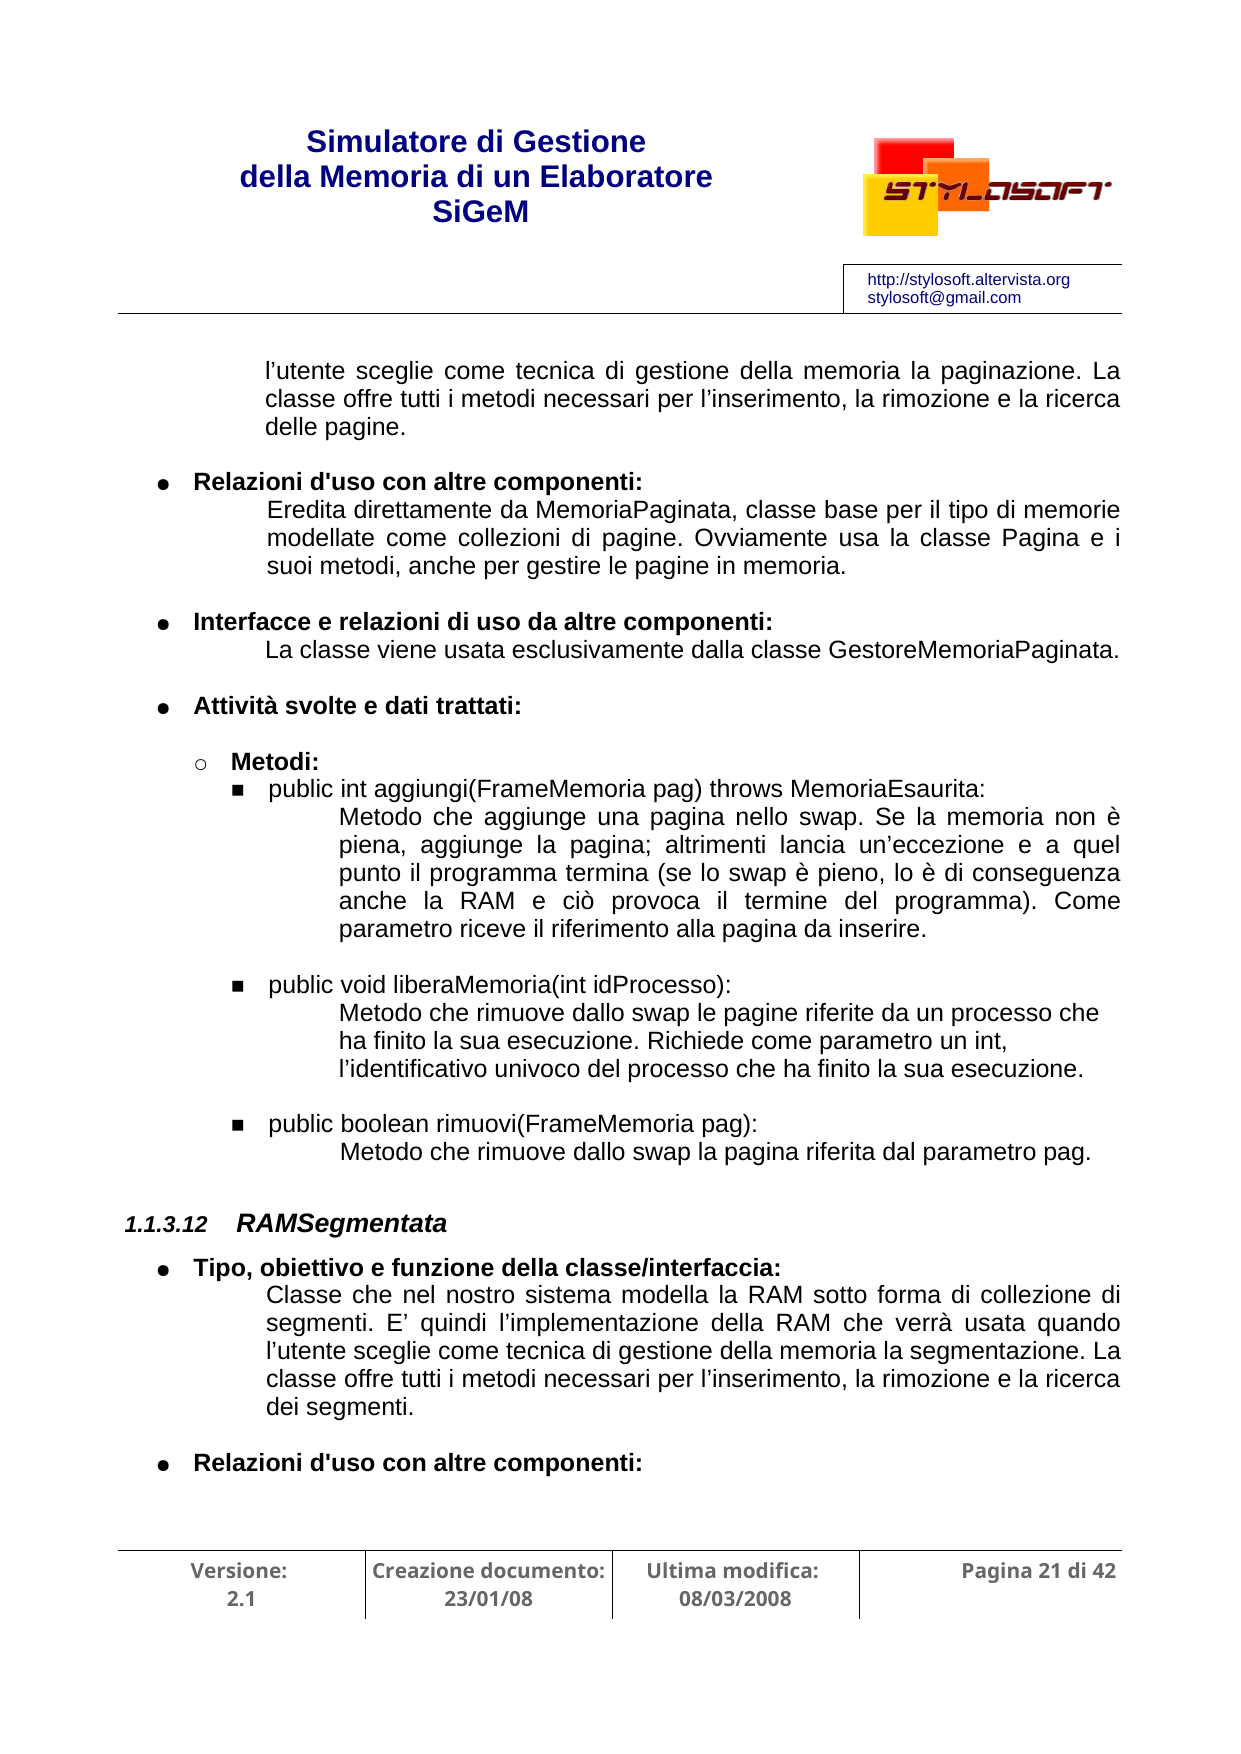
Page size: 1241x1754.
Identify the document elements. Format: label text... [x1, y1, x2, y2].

list Relazioni d'uso con altre componenti: [156, 1449, 1122, 1477]
text l’utente sceglie come tecnica di gestione della memoria la paginazione. La classe offre tutti i metodi necessari per l’inserimento, la rimozione e la ricerca delle pagine. [265, 357, 1122, 440]
list Tipo, obiettivo e funzione della classe/interfaccia: [156, 1253, 1122, 1281]
list public void liberaMemoria(int idProcesso): [231, 971, 1122, 999]
text Eredita direttamente da MemoriaPaginata, classe base per il tipo di memorie modellate come collezioni di pagine. Ovviamente usa la classe Pagina e i suoi metodi, anche per gestire le pagine in memoria. [267, 496, 1122, 580]
list public int aggiungi(FrameMemoria pag) throws MemoriaEsaurita: [231, 775, 1122, 803]
text Classe che nel nostro sistema modella la RAM sotto forma di collezione di segmenti. E’ quindi l’implementazione della RAM che verrà usata quando l’utente sceglie come tecnica di gestione della memoria la segmentazione. La classe offre tutti i metodi necessari per l’inserimento, la rimozione e la ricerca dei segmenti. [266, 1281, 1122, 1421]
list Metodi: [193, 747, 1122, 775]
list public boolean rimuovi(FrameMemoria pag): [231, 1110, 1122, 1138]
text Metodo che rimuove dallo swap le pagine riferite da un processo che ha finito la sua esecuzione. Richiede come parametro un int, l’identificativo univoco del processo che ha finito la sua esecuzione. [339, 999, 1122, 1082]
list Attività svolte e dati trattati: [156, 692, 1122, 719]
picture [848, 123, 1117, 247]
subtitle RAMSegmentata [118, 1209, 1122, 1238]
text Metodo che rimuove dallo swap la pagina riferita dal parametro pag. [339, 1138, 1122, 1166]
text La classe viene usata esclusivamente dalla classe GestoreMemoriaPaginata. [265, 636, 1122, 664]
list Relazioni d'uso con altre componenti: [156, 468, 1122, 496]
text Metodo che aggiunge una pagina nello swap. Se la memoria non è piena, aggiunge la pagina; altrimenti lancia un’eccezione e a quel punto il programma termina (se lo swap è pieno, lo è di conseguenza anche la RAM e ciò provoca il termine del programma). Come parametro riceve il riferimento alla pagina da inserire. [339, 803, 1122, 943]
list Interfacce e relazioni di uso da altre componenti: [156, 608, 1122, 636]
